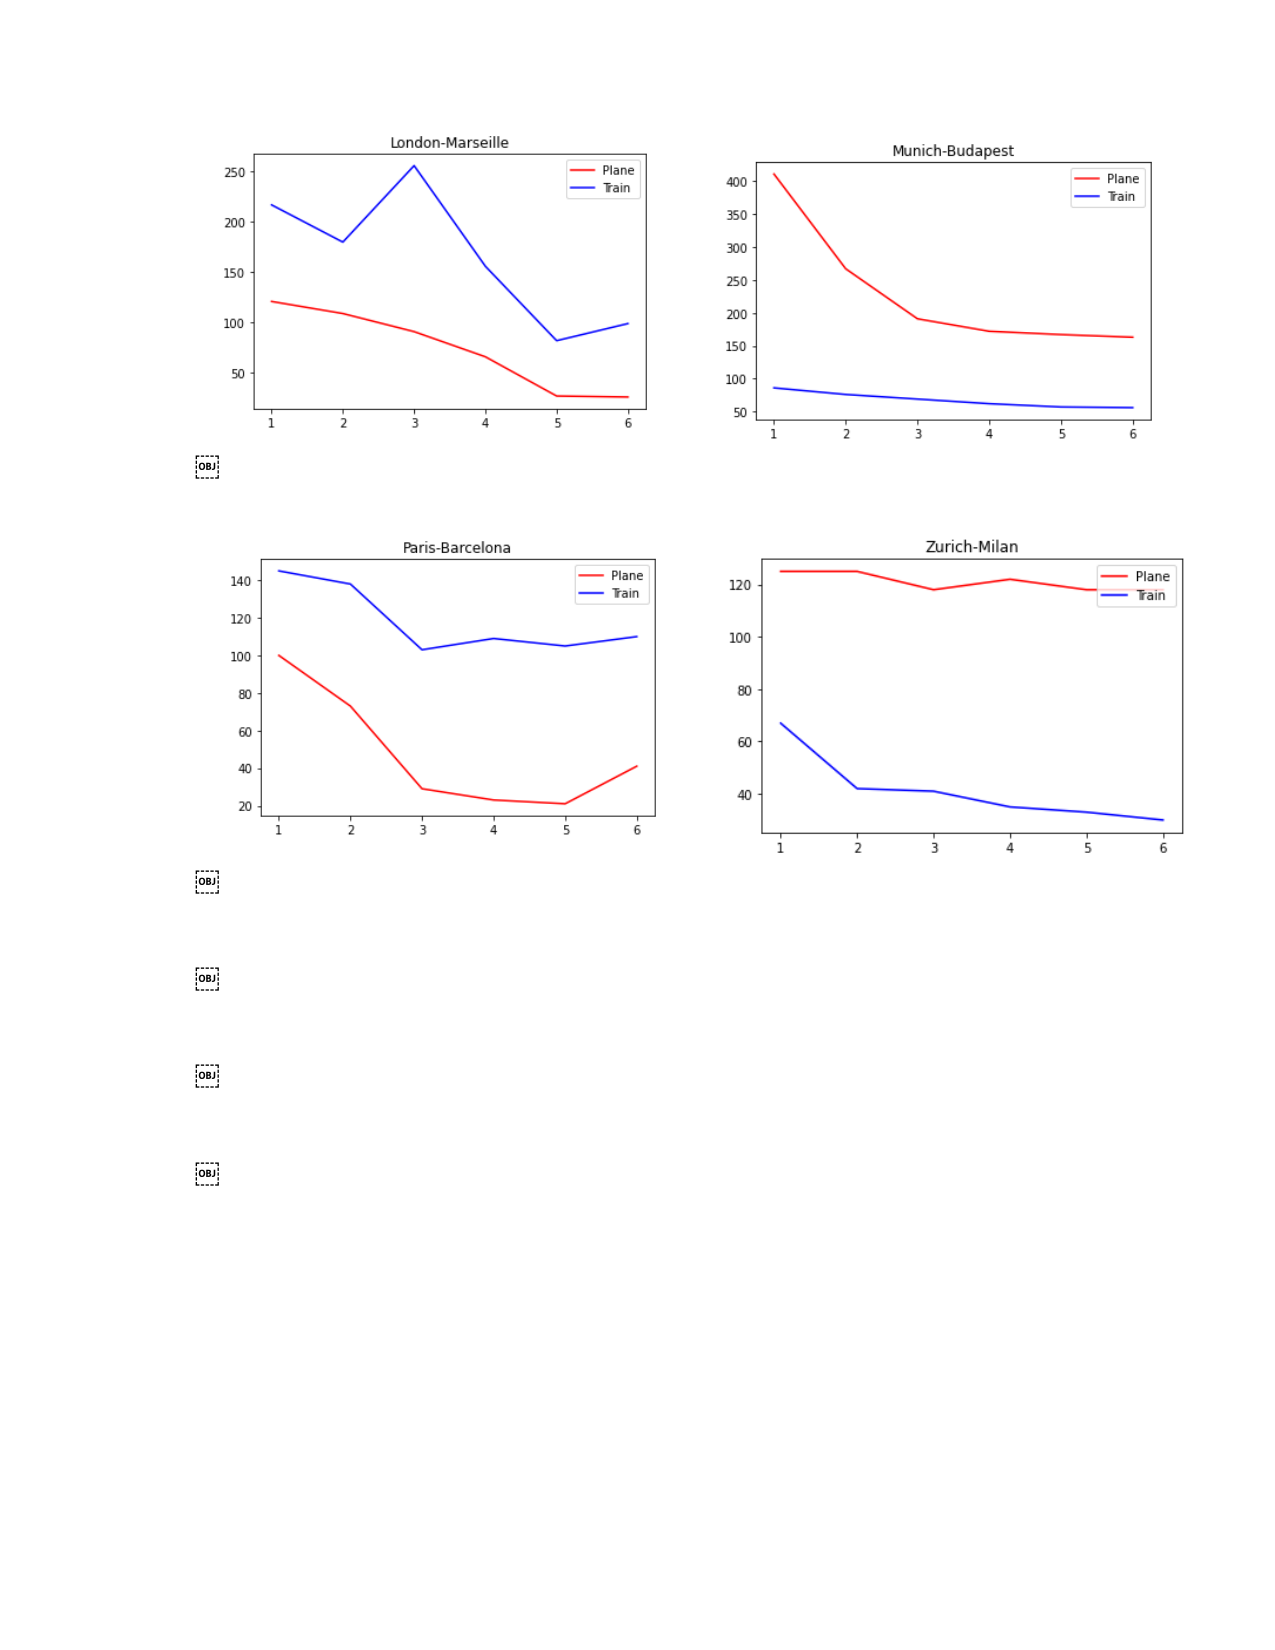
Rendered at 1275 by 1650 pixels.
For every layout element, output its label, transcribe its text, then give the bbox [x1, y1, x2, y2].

text ￼ [192, 1057, 1157, 1091]
picture [222, 533, 663, 844]
text ￼ [192, 863, 1157, 897]
text ￼ [192, 1154, 1157, 1188]
picture [720, 531, 1191, 863]
text ￼ [192, 960, 1157, 994]
text ￼ [192, 118, 1157, 482]
picture [717, 136, 1159, 448]
picture [215, 128, 654, 437]
